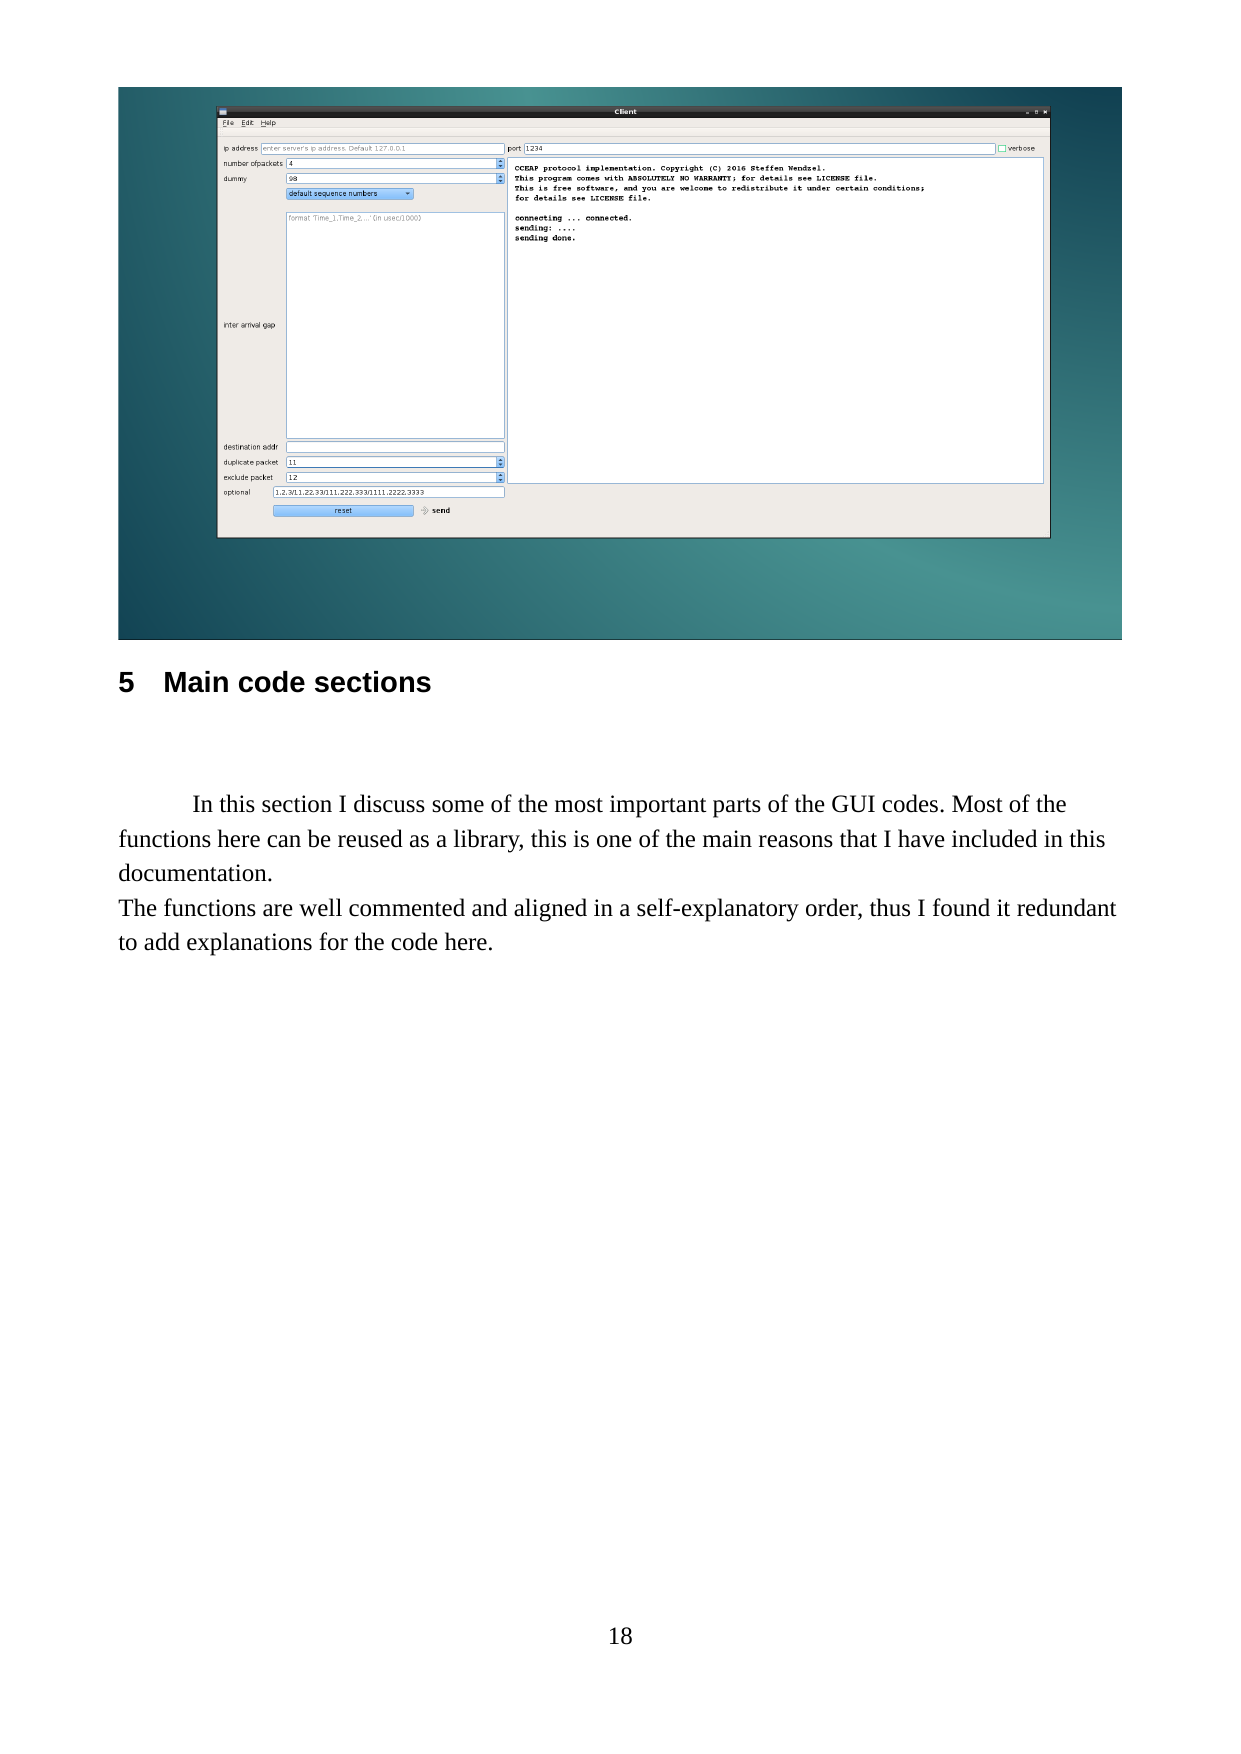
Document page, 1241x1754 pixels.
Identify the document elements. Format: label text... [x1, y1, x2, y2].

subtitle Main code sections [118, 640, 1122, 699]
text In this section I discuss some of the most important parts of the GUI codes. Most of the functions here can be reused as a library, this is one of the main reasons that I have included in this documentation. The functions are well commented and aligned in a self-explanatory order, thus I found it redundant to add explanations for the code here. [118, 789, 1122, 956]
